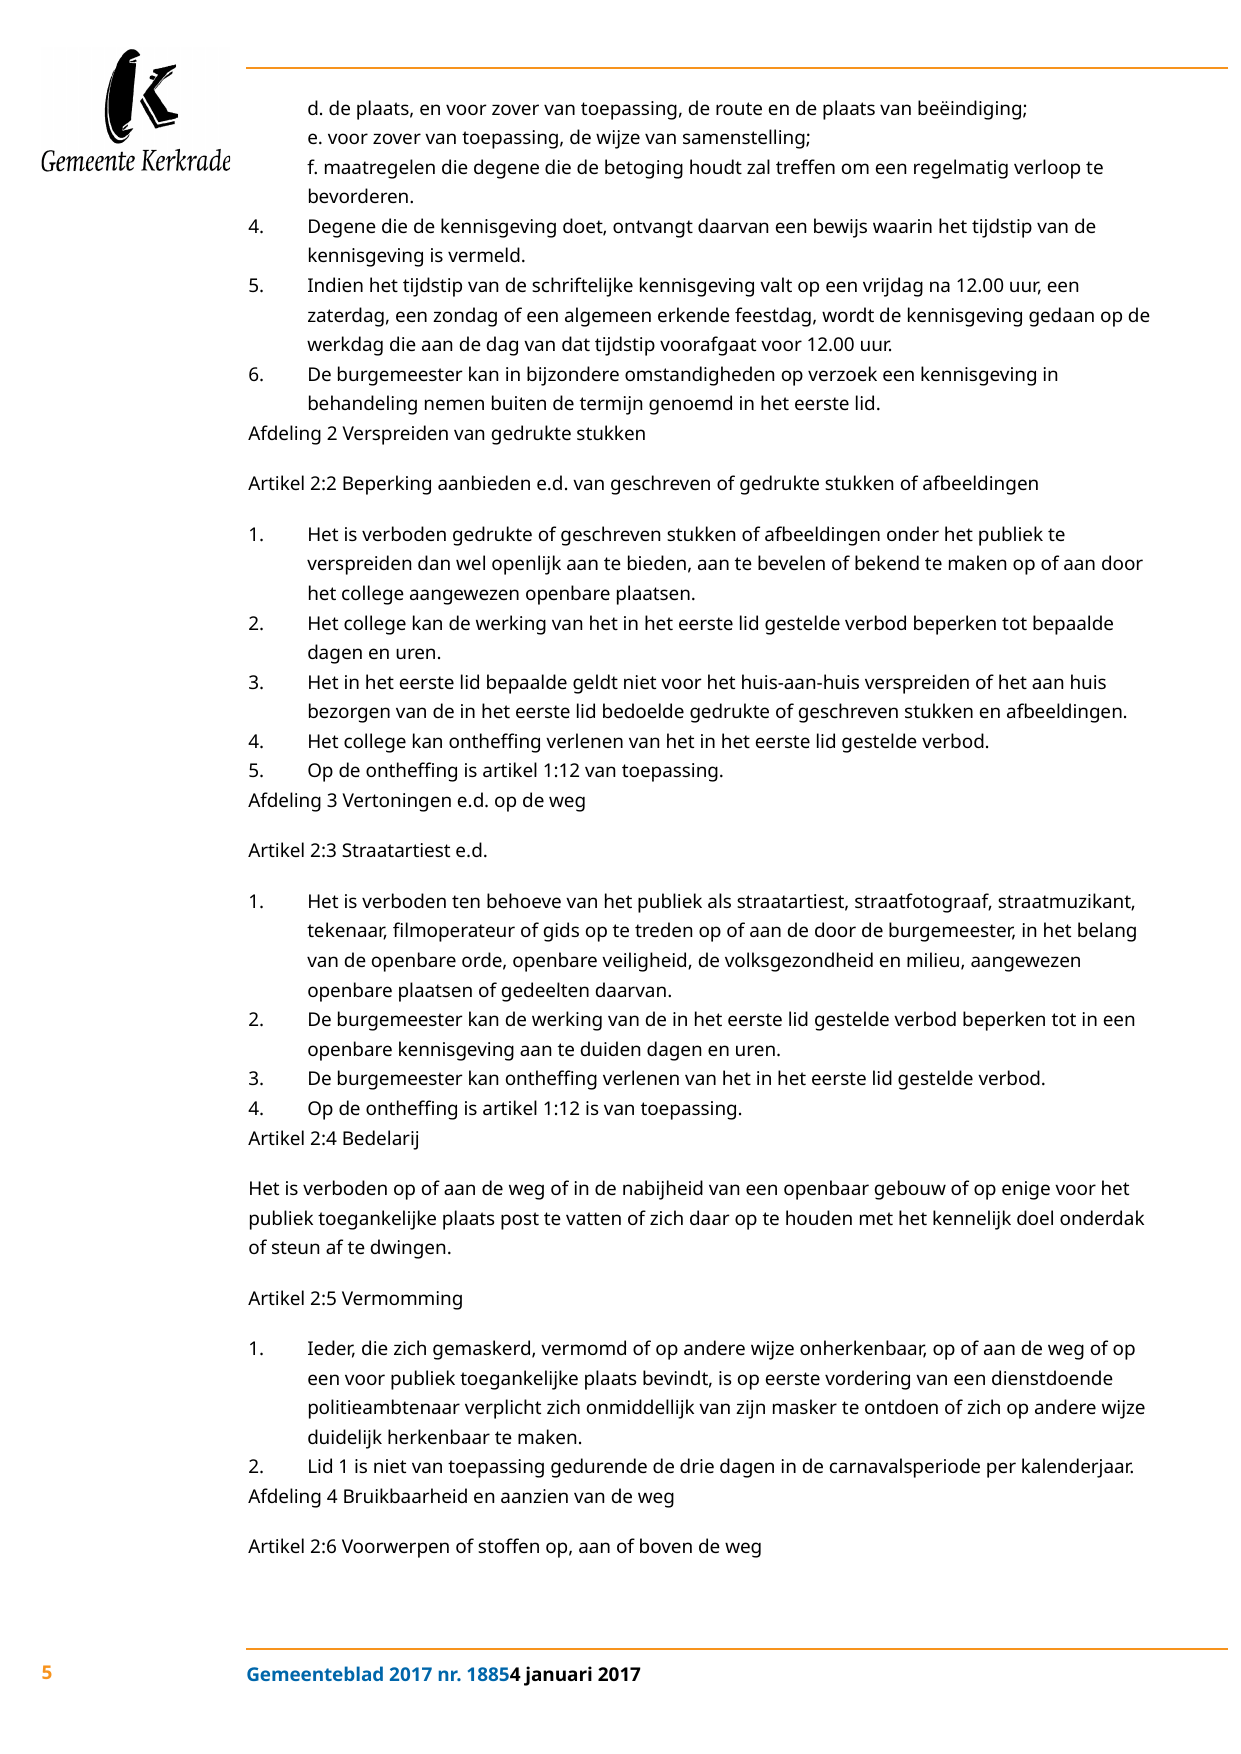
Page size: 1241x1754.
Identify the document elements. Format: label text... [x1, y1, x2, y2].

list De burgemeester kan de werking van de in het eerste lid gestelde verbod beperken tot in een openbare kennisgeving aan te duiden dagen en uren. [248, 1006, 1152, 1062]
list f. maatregelen die degene die de betoging houdt zal treffen om een regelmatig verloop te bevorderen. [248, 154, 1152, 209]
text Artikel 2:3 Straatartiest e.d. [248, 838, 1152, 863]
list e. voor zover van toepassing, de wijze van samenstelling; [248, 124, 1152, 150]
list Het is verboden ten behoeve van het publiek als straatartiest, straatfotograaf, straatmuzikant, tekenaar, filmoperateur of gids op te treden op of aan de door de burgemeester, in het belang van de openbare orde, openbare veiligheid, de volksgezondheid en milieu, aangewezen openbare plaatsen of gedeelten daarvan. [248, 888, 1152, 1003]
list Het is verboden gedrukte of geschreven stukken of afbeeldingen onder het publiek te verspreiden dan wel openlijk aan te bieden, aan te bevelen of bekend te maken op of aan door het college aangewezen openbare plaatsen. [248, 521, 1152, 606]
list Het college kan ontheffing verlenen van het in het eerste lid gestelde verbod. [248, 728, 1152, 754]
list Ieder, die zich gemaskerd, vermomd of op andere wijze onherkenbaar, op of aan de weg of op een voor publiek toegankelijke plaats bevindt, is op eerste vordering van een dienstdoende politieambtenaar verplicht zich onmiddellijk van zijn masker te ontdoen of zich op andere wijze duidelijk herkenbaar te maken. [248, 1335, 1152, 1450]
list Indien het tijdstip van de schriftelijke kennisgeving valt op een vrijdag na 12.00 uur, een zaterdag, een zondag of een algemeen erkende feestdag, wordt de kennisgeving gedaan op de werkdag die aan de dag van dat tijdstip voorafgaat voor 12.00 uur. [248, 272, 1152, 357]
list Degene die de kennisgeving doet, ontvangt daarvan een bewijs waarin het tijdstip van de kennisgeving is vermeld. [248, 213, 1152, 268]
list d. de plaats, en voor zover van toepassing, de route en de plaats van beëindiging; [248, 95, 1152, 121]
text Artikel 2:4 Bedelarij [248, 1125, 1152, 1151]
picture [41, 47, 231, 172]
list Lid 1 is niet van toepassing gedurende de drie dagen in de carnavalsperiode per kalenderjaar. [248, 1453, 1152, 1479]
text Artikel 2:5 Vermomming [248, 1285, 1152, 1311]
list De burgemeester kan in bijzondere omstandigheden op verzoek een kennisgeving in behandeling nemen buiten de termijn genoemd in het eerste lid. [248, 361, 1152, 416]
list Het college kan de werking van het in het eerste lid gestelde verbod beperken tot bepaalde dagen en uren. [248, 610, 1152, 665]
text Artikel 2:2 Beperking aanbieden e.d. van geschreven of gedrukte stukken of afbeeldingen [248, 471, 1152, 496]
text Artikel 2:6 Voorwerpen of stoffen op, aan of boven de weg [248, 1533, 1152, 1559]
text Het is verboden op of aan de weg of in de nabijheid van een openbaar gebouw of op enige voor het publiek toegankelijke plaats post te vatten of zich daar op te houden met het kennelijk doel onderdak of steun af te dwingen. [248, 1175, 1152, 1260]
text Afdeling 4 Bruikbaarheid en aanzien van de weg [248, 1483, 1152, 1509]
text Afdeling 2 Verspreiden van gedrukte stukken [248, 420, 1152, 446]
list Op de ontheffing is artikel 1:12 van toepassing. [248, 758, 1152, 783]
text Afdeling 3 Vertoningen e.d. op de weg [248, 787, 1152, 813]
list Op de ontheffing is artikel 1:12 is van toepassing. [248, 1095, 1152, 1121]
list De burgemeester kan ontheffing verlenen van het in het eerste lid gestelde verbod. [248, 1066, 1152, 1091]
list Het in het eerste lid bepaalde geldt niet voor het huis-aan-huis verspreiden of het aan huis bezorgen van de in het eerste lid bedoelde gedrukte of geschreven stukken en afbeeldingen. [248, 669, 1152, 724]
